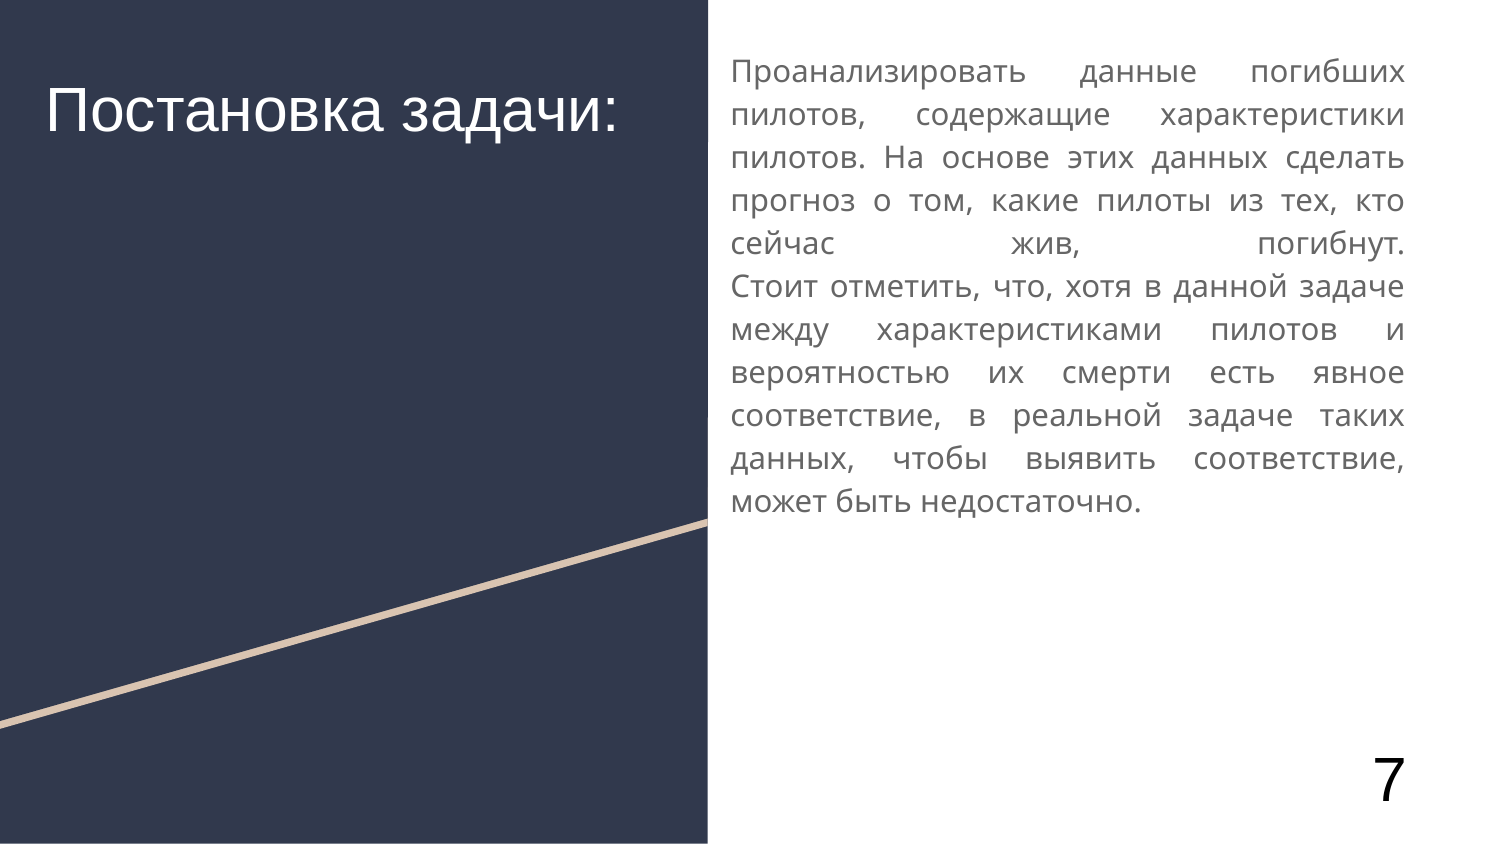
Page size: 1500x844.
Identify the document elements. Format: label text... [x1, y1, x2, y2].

list Проанализировать данные погибших пилотов, содержащие характеристики пилотов. На основе этих данных сделать прогноз о том, какие пилоты из тех, кто сейчас жив, погибнут. Стоит отметить, что, хотя в данной задаче между характеристиками пилотов и вероятностью их смерти есть явное соответствие, в реальной задаче таких данных, чтобы выявить соответствие, может быть недостаточно. [715, 30, 1421, 703]
title 7 [1357, 723, 1500, 844]
title Постановка задачи: [30, 54, 639, 466]
